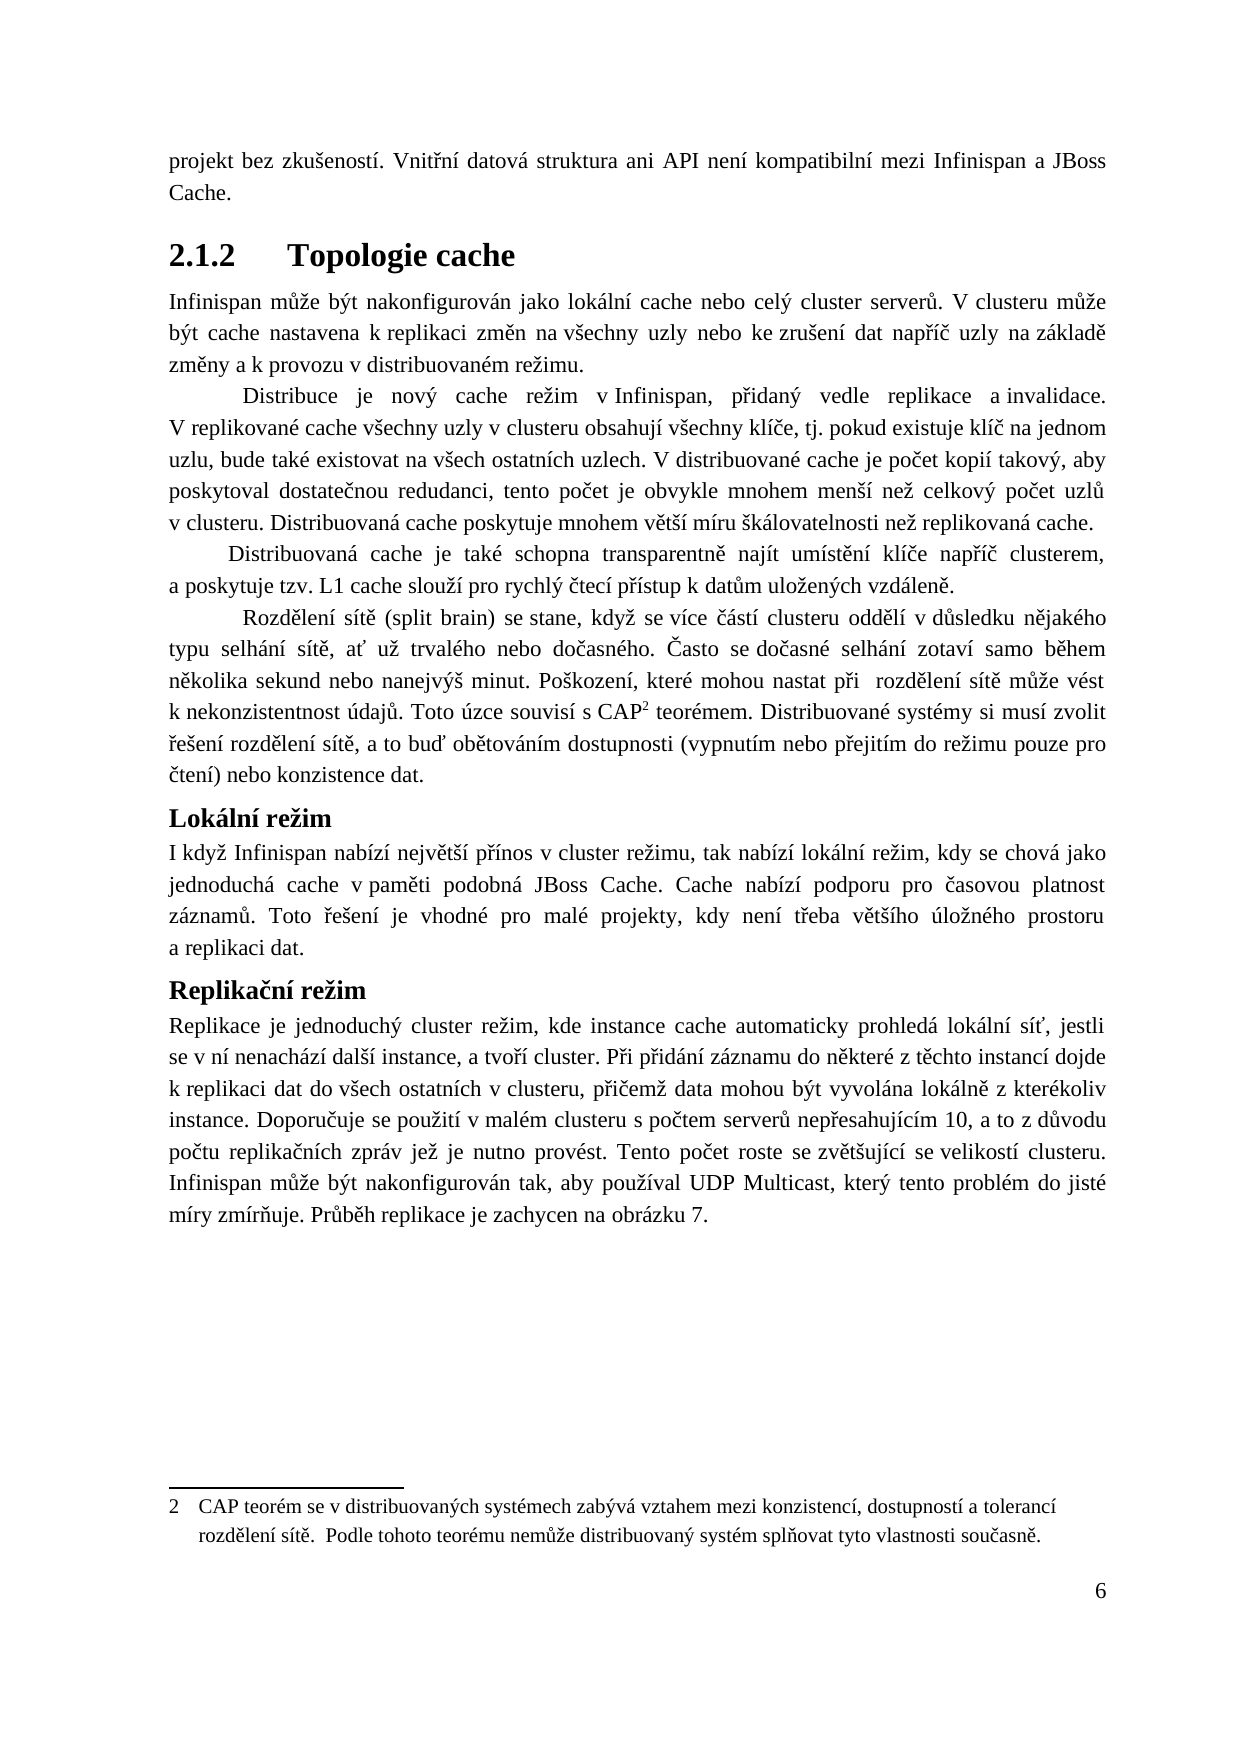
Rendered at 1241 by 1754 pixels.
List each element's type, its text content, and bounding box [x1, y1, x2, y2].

text projekt bez zkušeností. Vnitřní datová struktura ani API není kompatibilní mezi Infinispan a JBoss Cache. [169, 148, 1106, 206]
subtitle Topologie cache [169, 236, 1106, 274]
text Distribuce je nový cache režim v Infinispan, přidaný vedle replikace a invalidace. V replikované cache všechny uzly v clusteru obsahují všechny klíče, tj. pokud existuje klíč na jednom uzlu, bude také existovat na všech ostatních uzlech. V distribuované cache je počet kopií takový, aby poskytoval dostatečnou redudanci, tento počet je obvykle mnohem menší než celkový počet uzlů v clusteru. Distribuovaná cache poskytuje mnohem větší míru škálovatelnosti než replikovaná cache. [169, 383, 1106, 535]
text Distribuovaná cache je také schopna transparentně najít umístění klíče napříč clusterem, a poskytuje tzv. L1 cache slouží pro rychlý čtecí přístup k datům uložených vzdáleně. [169, 540, 1106, 598]
text Lokální režim [169, 802, 1106, 833]
text Rozdělení sítě (split brain) se stane, když se více částí clusteru oddělí v důsledku nějakého typu selhání sítě, ať už trvalého nebo dočasného. Často se dočasné selhání zotaví samo během několika sekund nebo nanejvýš minut. Poškození, které mohou nastat při rozdělení sítě může vést k nekonzistentnost údajů. Toto úzce souvisí s CAP teorémem. Distribuované systémy si musí zvolit řešení rozdělení sítě, a to buď obětováním dostupnosti (vypnutím nebo přejitím do režimu pouze pro čtení) nebo konzistence dat. [169, 603, 1106, 788]
text Replikační režim [169, 974, 1106, 1006]
text I když Infinispan nabízí největší přínos v cluster režimu, tak nabízí lokální režim, kdy se chová jako jednoduchá cache v paměti podobná JBoss Cache. Cache nabízí podporu pro časovou platnost záznamů. Toto řešení je vhodné pro malé projekty, kdy není třeba většího úložného prostoru a replikaci dat. [169, 839, 1106, 960]
text CAP teorém se v distribuovaných systémech zabývá vztahem mezi konzistencí, dostupností a tolerancí rozdělení sítě. Podle tohoto teorému nemůže distribuovaný systém splňovat tyto vlastnosti současně. [169, 1494, 1106, 1547]
text Replikace je jednoduchý cluster režim, kde instance cache automaticky prohledá lokální síť, jestli se v ní nenachází další instance, a tvoří cluster. Při přidání záznamu do některé z těchto instancí dojde k replikaci dat do všech ostatních v clusteru, přičemž data mohou být vyvolána lokálně z kterékoliv instance. Doporučuje se použití v malém clusteru s počtem serverů nepřesahujícím 10, a to z důvodu počtu replikačních zpráv jež je nutno provést. Tento počet roste se zvětšující se velikostí clusteru. Infinispan může být nakonfigurován tak, aby používal UDP Multicast, který tento problém do jisté míry zmírňuje. Průběh replikace je zachycen na obrázku 7. [169, 1012, 1106, 1227]
text Infinispan může být nakonfigurován jako lokální cache nebo celý cluster serverů. V clusteru může být cache nastavena k replikaci změn na všechny uzly nebo ke zrušení dat napříč uzly na základě změny a k provozu v distribuovaném režimu. [169, 288, 1106, 377]
